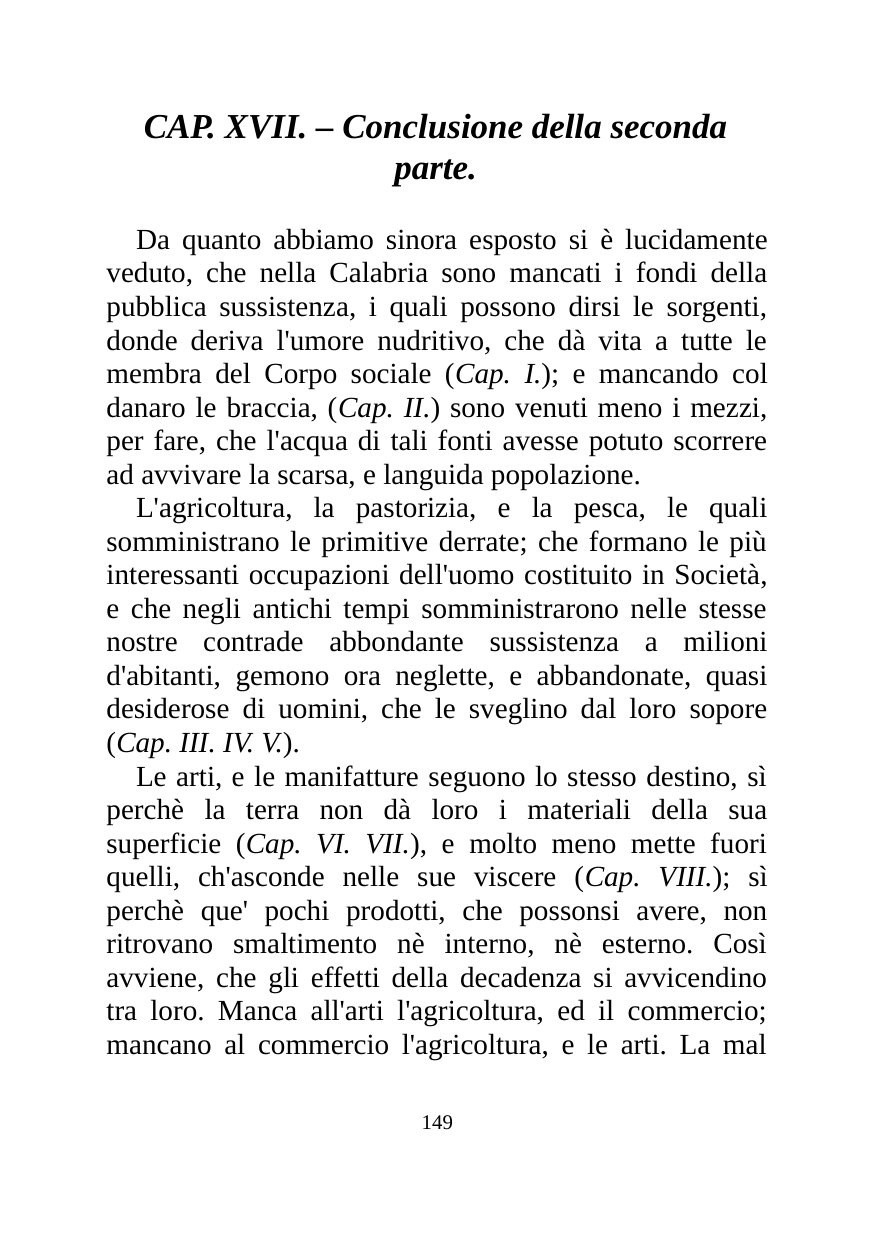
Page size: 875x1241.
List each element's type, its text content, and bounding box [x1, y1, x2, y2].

text Le arti, e le manifatture seguono lo stesso destino, sì perchè la terra non dà loro i materiali della sua superficie (Cap. VI. VII.), e molto meno mette fuori quelli, ch'asconde nelle sue viscere (Cap. VIII.); sì perchè que' pochi prodotti, che possonsi avere, non ritrovano smaltimento nè interno, nè esterno. Così avviene, che gli effetti della decadenza si avvicendino tra loro. Manca all'arti l'agricoltura, ed il commercio; mancano al commercio l'agricoltura, e le arti. La mal [106, 759, 768, 1061]
subtitle CAP. XVII. – Conclusione della seconda parte. [106, 106, 768, 187]
text Da quanto abbiamo sinora esposto si è lucidamente veduto, che nella Calabria sono mancati i fondi della pubblica sussistenza, i quali possono dirsi le sorgenti, donde deriva l'umore nudritivo, che dà vita a tutte le membra del Corpo sociale (Cap. I.); e mancando col danaro le braccia, (Cap. II.) sono venuti meno i mezzi, per fare, che l'acqua di tali fonti avesse potuto scorrere ad avvivare la scarsa, e languida popolazione. [106, 222, 768, 490]
text L'agricoltura, la pastorizia, e la pesca, le quali somministrano le primitive derrate; che formano le più interessanti occupazioni dell'uomo costituito in Società, e che negli antichi tempi somministrarono nelle stesse nostre contrade abbondante sussistenza a milioni d'abitanti, gemono ora neglette, e abbandonate, quasi desiderose di uomini, che le sveglino dal loro sopore (Cap. III. IV. V.). [106, 490, 768, 759]
